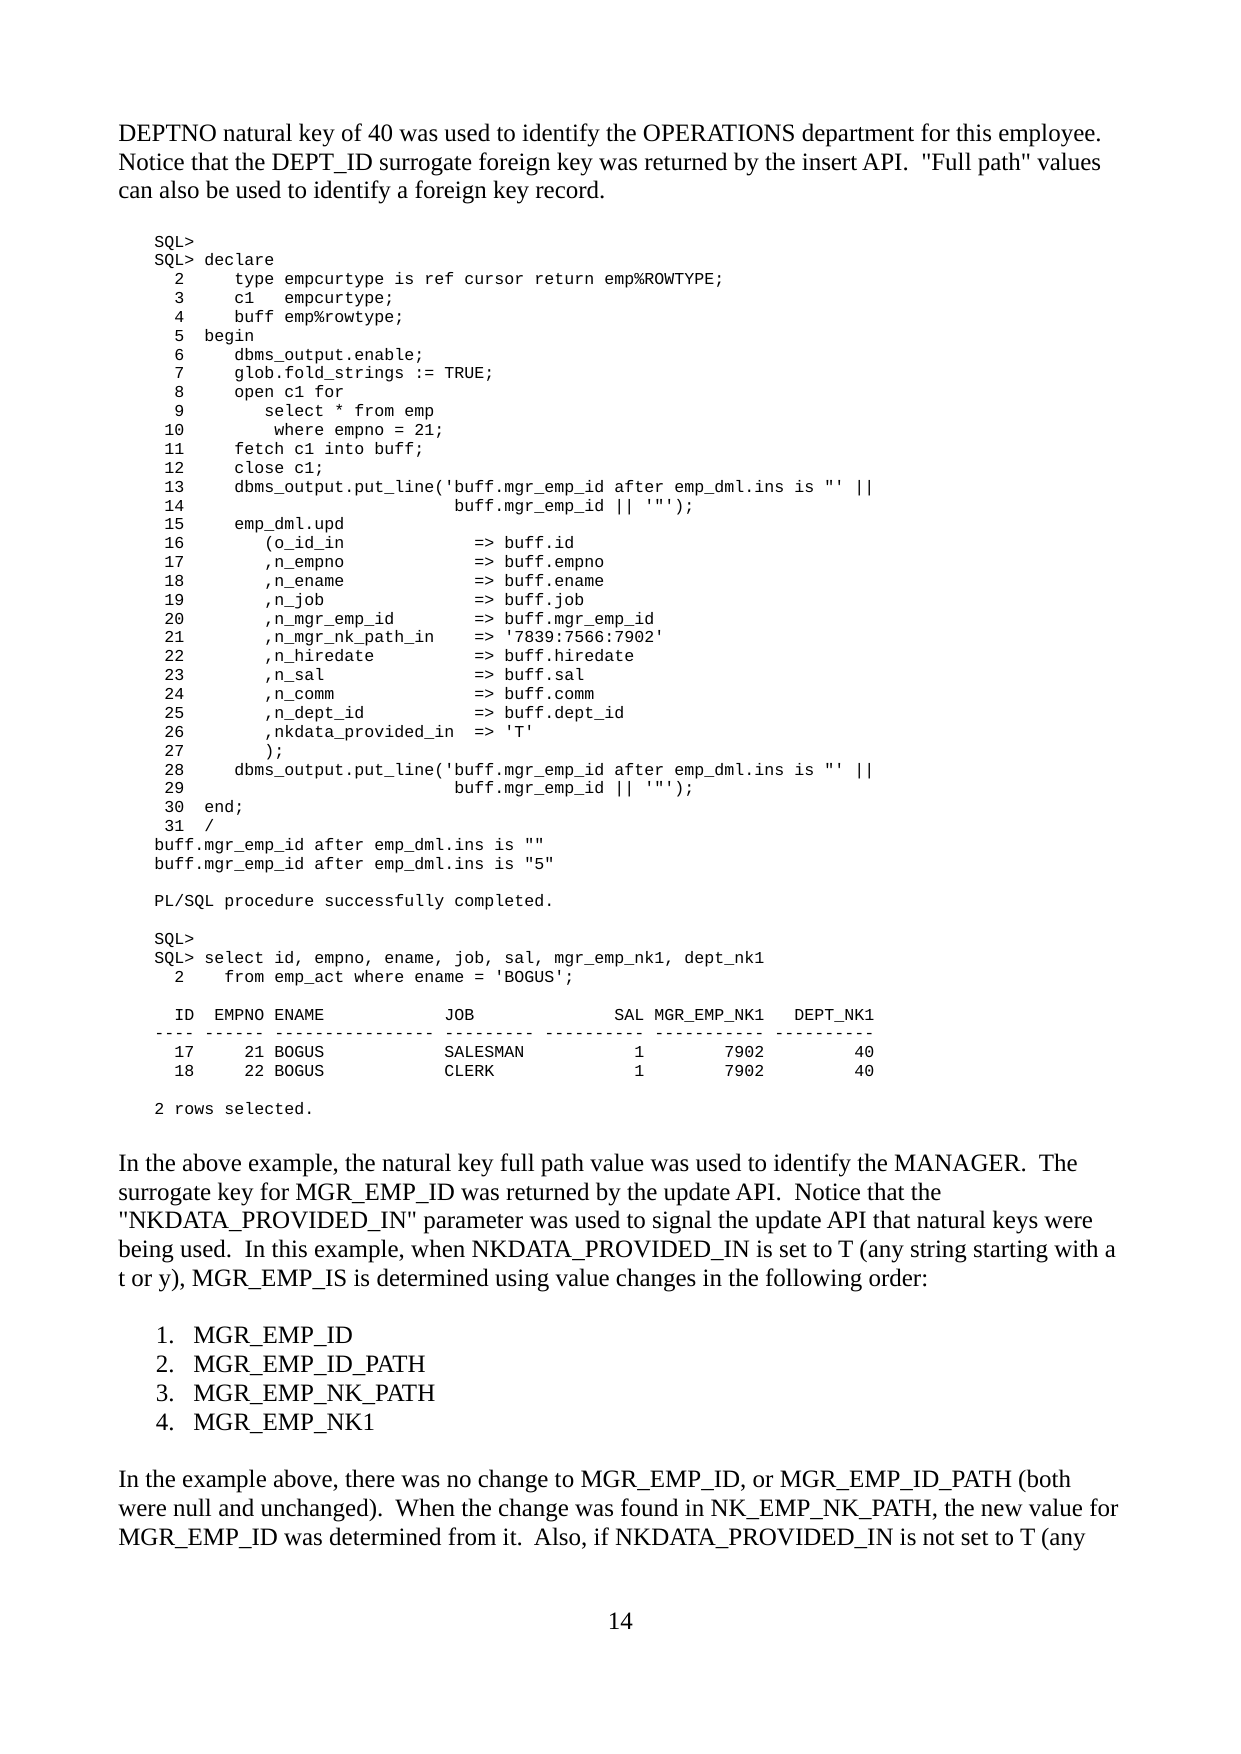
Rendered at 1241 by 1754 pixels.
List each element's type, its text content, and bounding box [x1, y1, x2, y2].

text 29 buff.mgr_emp_id || '"'); [154, 780, 1086, 799]
text 24 ,n_comm => buff.comm [154, 686, 1086, 704]
text 22 ,n_hiredate => buff.hiredate [154, 648, 1086, 667]
text SQL> [154, 233, 1086, 252]
text DEPTNO natural key of 40 was used to identify the OPERATIONS department for this employee. Notice that the DEPT_ID surrogate foreign key was returned by the insert API. "Full path" values can also be used to identify a foreign key record. [118, 118, 1122, 204]
text 2 rows selected. [154, 1100, 1086, 1119]
text 13 dbms_output.put_line('buff.mgr_emp_id after emp_dml.ins is "' || [154, 478, 1086, 497]
text 8 open c1 for [154, 384, 1086, 403]
list MGR_EMP_NK1 [156, 1407, 1122, 1436]
text buff.mgr_emp_id after emp_dml.ins is "" [154, 836, 1086, 855]
text 19 ,n_job => buff.job [154, 591, 1086, 610]
text 20 ,n_mgr_emp_id => buff.mgr_emp_id [154, 610, 1086, 629]
text ID EMPNO ENAME JOB SAL MGR_EMP_NK1 DEPT_NK1 [154, 1006, 1086, 1025]
text SQL> select id, empno, ename, job, sal, mgr_emp_nk1, dept_nk1 [154, 949, 1086, 968]
text 3 c1 empcurtype; [154, 290, 1086, 308]
text buff.mgr_emp_id after emp_dml.ins is "5" [154, 855, 1086, 874]
list MGR_EMP_NK_PATH [156, 1378, 1122, 1407]
text 14 buff.mgr_emp_id || '"'); [154, 497, 1086, 516]
text 12 close c1; [154, 459, 1086, 478]
text 11 fetch c1 into buff; [154, 441, 1086, 459]
text PL/SQL procedure successfully completed. [154, 893, 1086, 912]
text 5 begin [154, 327, 1086, 346]
text 6 dbms_output.enable; [154, 346, 1086, 365]
text 2 type empcurtype is ref cursor return emp%ROWTYPE; [154, 271, 1086, 290]
text 18 ,n_ename => buff.ename [154, 572, 1086, 591]
text SQL> [154, 931, 1086, 949]
text 26 ,nkdata_provided_in => 'T' [154, 723, 1086, 742]
text 10 where empno = 21; [154, 422, 1086, 441]
text 21 ,n_mgr_nk_path_in => '7839:7566:7902' [154, 629, 1086, 648]
text SQL> declare [154, 252, 1086, 271]
text 18 22 BOGUS CLERK 1 7902 40 [154, 1063, 1086, 1082]
list MGR_EMP_ID_PATH [156, 1349, 1122, 1378]
text 2 from emp_act where ename = 'BOGUS'; [154, 968, 1086, 987]
text 31 / [154, 818, 1086, 836]
text 16 (o_id_in => buff.id [154, 535, 1086, 554]
text 7 glob.fold_strings := TRUE; [154, 365, 1086, 384]
text 15 emp_dml.upd [154, 516, 1086, 535]
text 23 ,n_sal => buff.sal [154, 667, 1086, 686]
text 25 ,n_dept_id => buff.dept_id [154, 704, 1086, 723]
text In the above example, the natural key full path value was used to identify the MANAGER. The surrogate key for MGR_EMP_ID was returned by the update API. Notice that the "NKDATA_PROVIDED_IN" parameter was used to signal the update API that natural keys were being used. In this example, when NKDATA_PROVIDED_IN is set to T (any string starting with a t or y), MGR_EMP_IS is determined using value changes in the following order: [118, 1148, 1122, 1292]
text 17 21 BOGUS SALESMAN 1 7902 40 [154, 1044, 1086, 1063]
text 30 end; [154, 799, 1086, 818]
text 27 ); [154, 742, 1086, 761]
text 17 ,n_empno => buff.empno [154, 554, 1086, 572]
text 9 select * from emp [154, 403, 1086, 422]
text In the example above, there was no change to MGR_EMP_ID, or MGR_EMP_ID_PATH (both were null and unchanged). When the change was found in NK_EMP_NK_PATH, the new value for MGR_EMP_ID was determined from it. Also, if NKDATA_PROVIDED_IN is not set to T (any [118, 1464, 1122, 1551]
text 28 dbms_output.put_line('buff.mgr_emp_id after emp_dml.ins is "' || [154, 761, 1086, 780]
list MGR_EMP_ID [156, 1321, 1122, 1349]
text ---- ------ ---------------- --------- ---------- ----------- ---------- [154, 1025, 1086, 1044]
text 4 buff emp%rowtype; [154, 308, 1086, 327]
